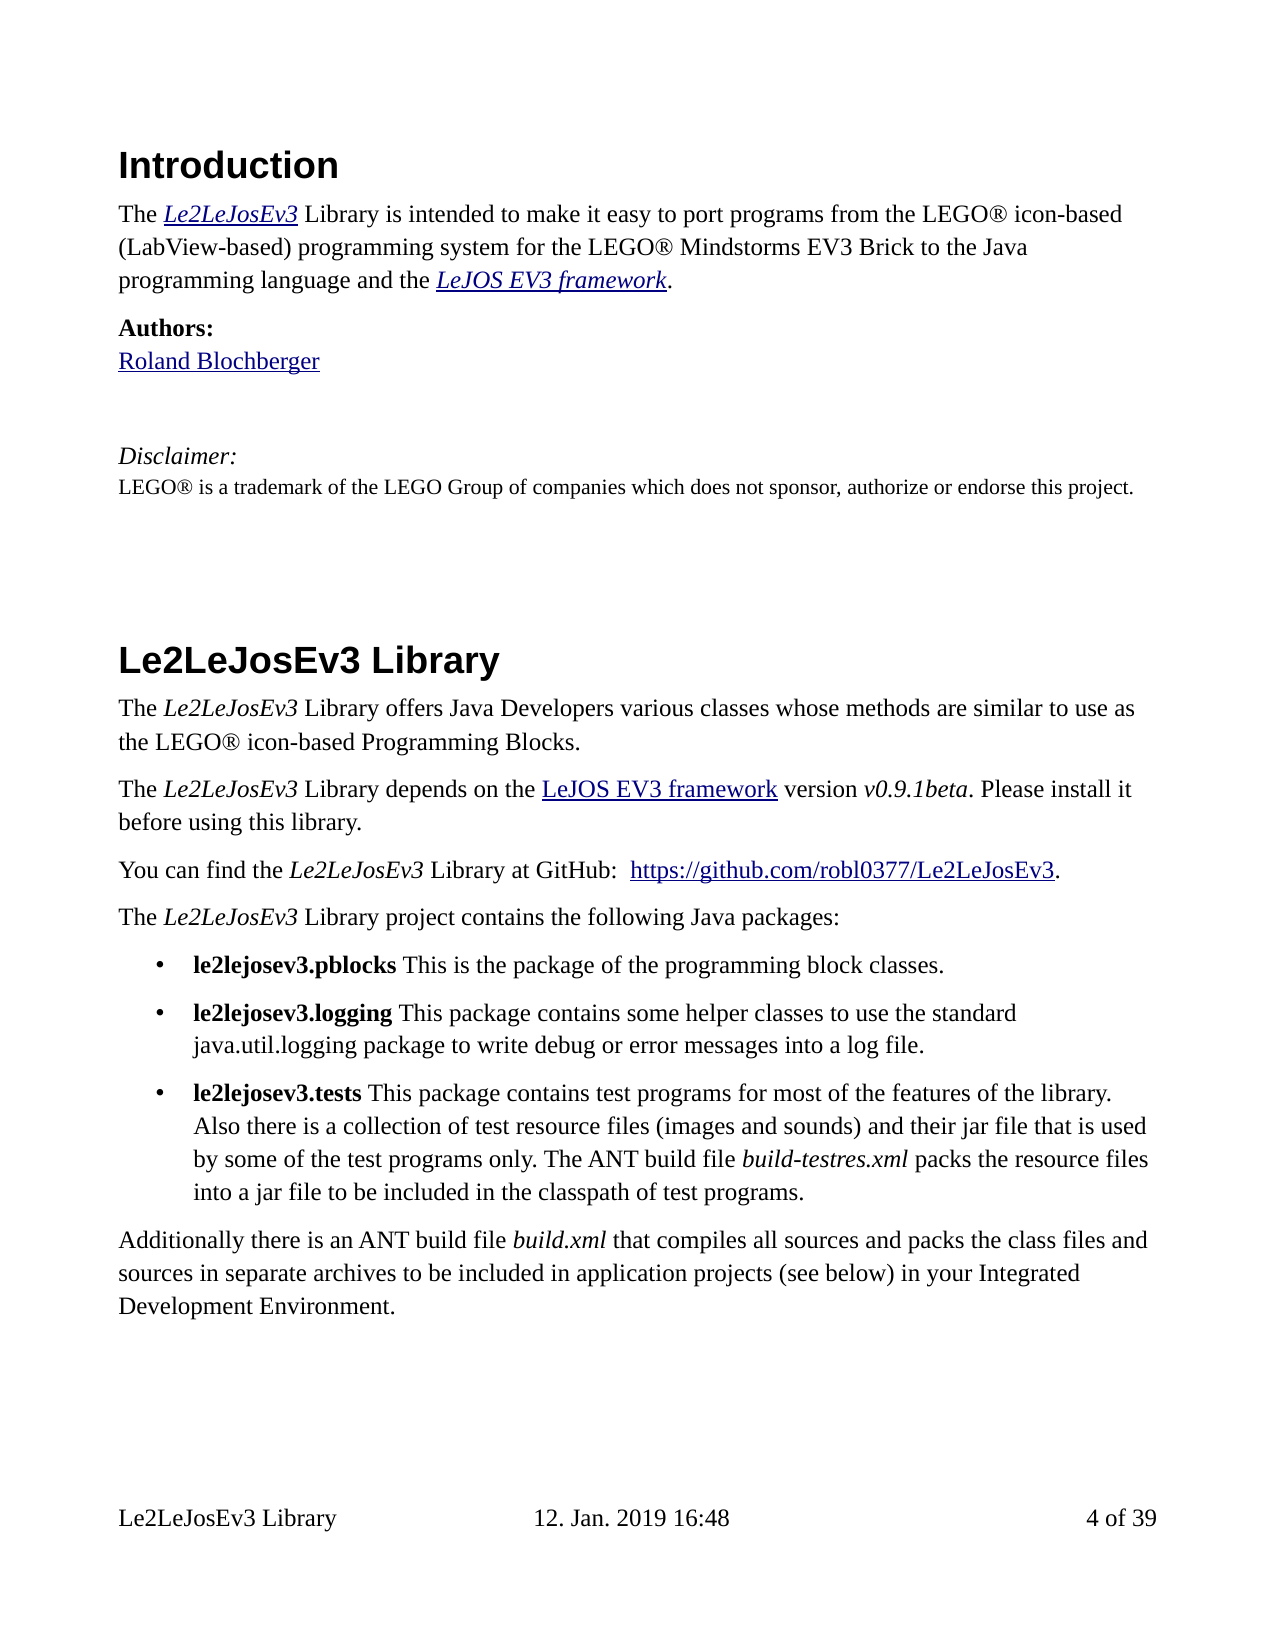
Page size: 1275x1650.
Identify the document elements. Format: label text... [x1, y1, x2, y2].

subtitle Introduction [118, 143, 1157, 187]
text Additionally there is an ANT build file build.xml that compiles all sources and packs the class files and sources in separate archives to be included in application projects (see below) in your Integrated Development Environment. [118, 1225, 1157, 1320]
text Disclaimer: LEGO® is a trademark of the LEGO Group of companies which does not sponsor, authorize or endorse this project. [118, 441, 1157, 499]
list le2lejosev3.logging This package contains some helper classes to use the standard java.util.logging package to write debug or error messages into a log file. [156, 998, 1157, 1059]
text The Le2LeJosEv3 Library depends on the LeJOS EV3 framework version v0.9.1beta. Please install it before using this library. [118, 774, 1157, 836]
text You can find the Le2LeJosEv3 Library at GitHub: https://github.com/robl0377/Le2LeJosEv3. [118, 855, 1157, 883]
text The Le2LeJosEv3 Library is intended to make it easy to port programs from the LEGO® icon-based (LabView-based) programming system for the LEGO® Mindstorms EV3 Brick to the Java programming language and the LeJOS EV3 framework. [118, 199, 1157, 294]
list le2lejosev3.tests This package contains test programs for most of the features of the library. Also there is a collection of test resource files (images and sounds) and their jar file that is used by some of the test programs only. The ANT build file build-testres.xml packs the resource files into a jar file to be included in the classpath of test programs. [156, 1078, 1157, 1206]
text The Le2LeJosEv3 Library offers Java Developers various classes whose methods are similar to use as the LEGO® icon-based Programming Blocks. [118, 693, 1157, 755]
subtitle Le2LeJosEv3 Library [118, 637, 1157, 681]
text Authors: Roland Blochberger [118, 313, 1157, 375]
list le2lejosev3.pblocks This is the package of the programming block classes. [156, 950, 1157, 979]
text The Le2LeJosEv3 Library project contains the following Java packages: [118, 902, 1157, 931]
